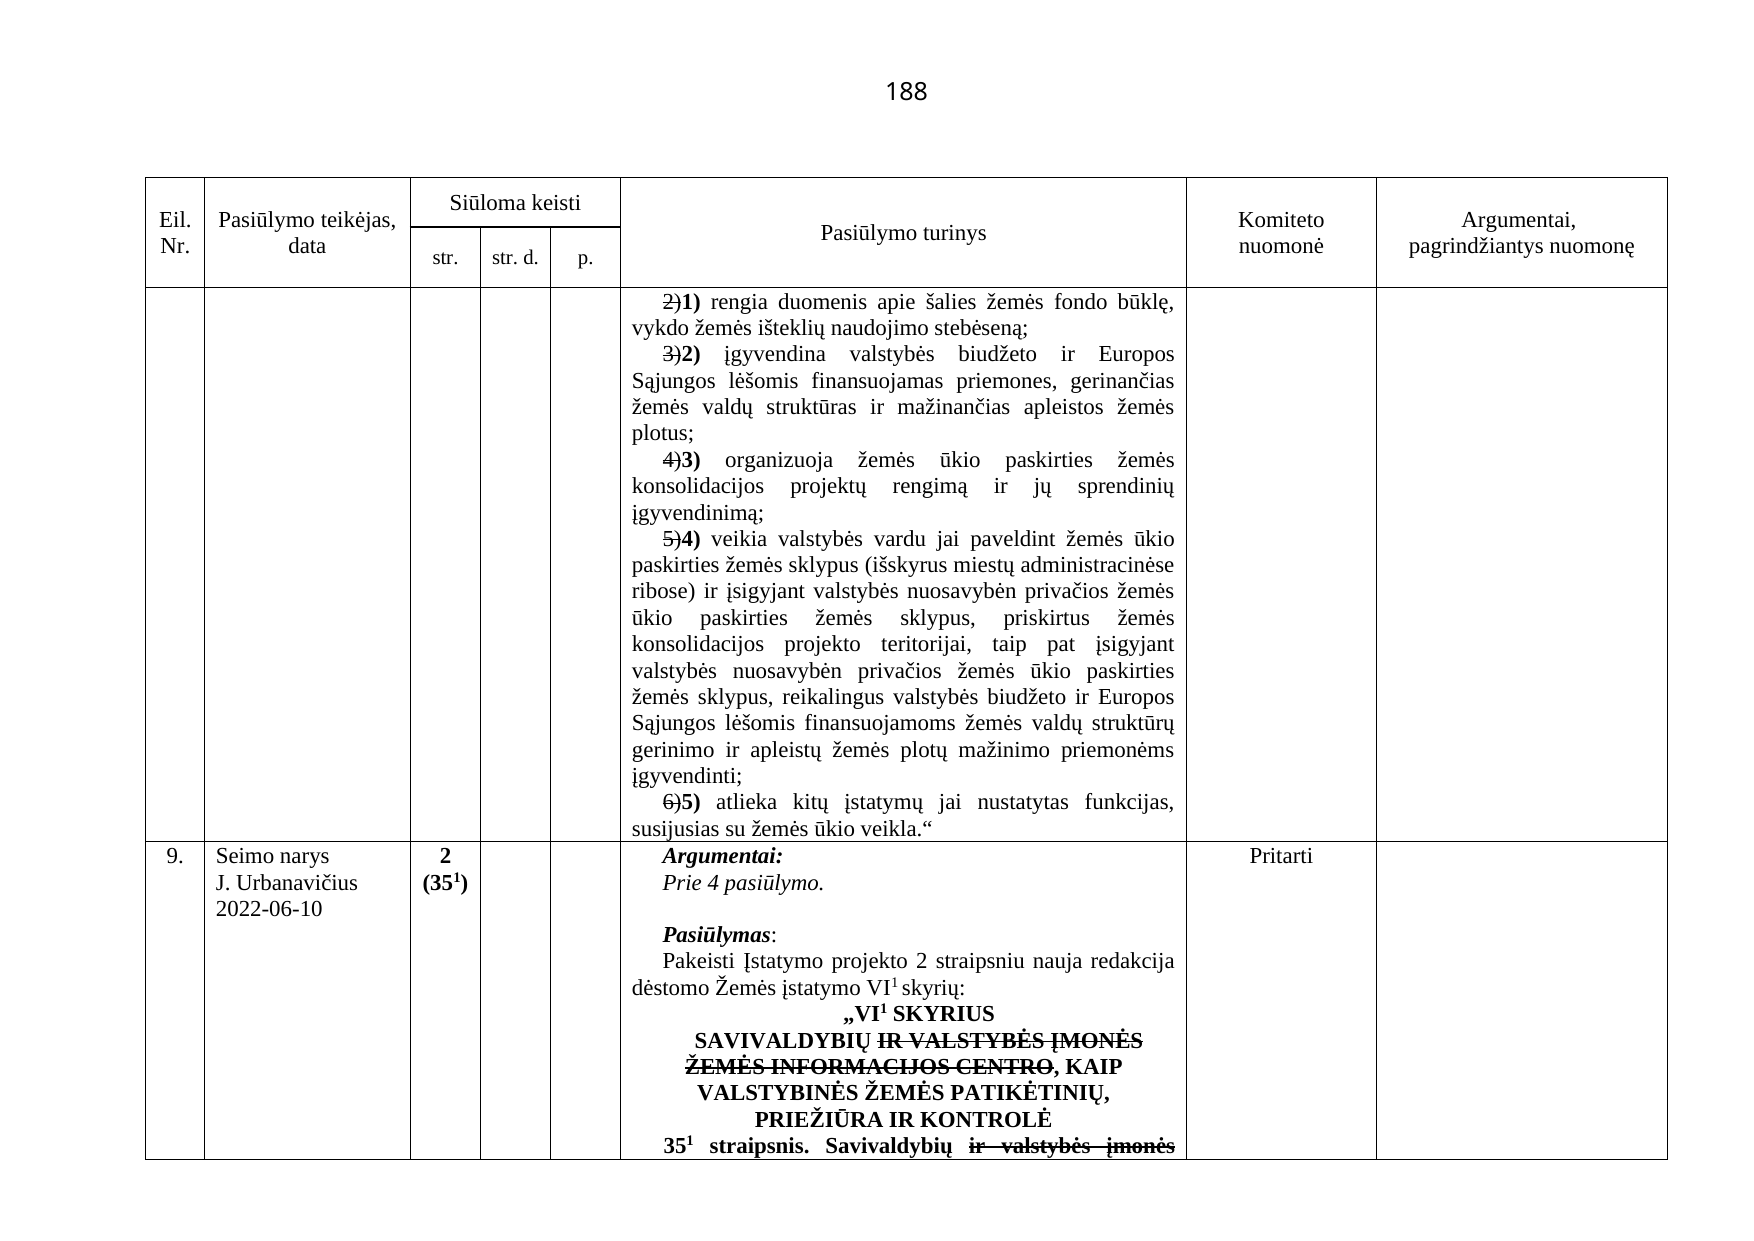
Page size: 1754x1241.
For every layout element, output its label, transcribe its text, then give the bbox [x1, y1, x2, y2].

table_cell 2 (351) [411, 842, 480, 1158]
table_cell [481, 288, 550, 841]
table_cell Pritarti [1187, 842, 1376, 1158]
table_header Eil. Nr. [146, 178, 204, 287]
table_cell [1377, 288, 1667, 841]
table_cell [551, 288, 620, 841]
table_cell [551, 842, 620, 1158]
table_cell [481, 842, 550, 1158]
table_cell Seimo narys J. Urbanavičius 2022-06-10 [205, 842, 410, 1158]
table_cell str. d. [481, 228, 550, 287]
table_header Pasiūlymo turinys [621, 178, 1186, 287]
table_cell 2)1) rengia duomenis apie šalies žemės fondo būklę, vykdo žemės išteklių naudojimo stebėseną; 3)2) įgyvendina valstybės biudžeto ir Europos Sąjungos lėšomis finansuojamas priemones, gerinančias žemės valdų struktūras ir mažinančias apleistos žemės plotus; 4)3) organizuoja žemės ūkio paskirties žemės konsolidacijos projektų rengimą ir jų sprendinių įgyvendinimą; 5)4) veikia valstybės vardu jai paveldint žemės ūkio paskirties žemės sklypus (išskyrus miestų administracinėse ribose) ir įsigyjant valstybės nuosavybėn privačios žemės ūkio paskirties žemės sklypus, priskirtus žemės konsolidacijos projekto teritorijai, taip pat įsigyjant valstybės nuosavybėn privačios žemės ūkio paskirties žemės sklypus, reikalingus valstybės biudžeto ir Europos Sąjungos lėšomis finansuojamoms žemės valdų struktūrų gerinimo ir apleistų žemės plotų mažinimo priemonėms įgyvendinti; 6)5) atlieka kitų įstatymų jai nustatytas funkcijas, susijusias su žemės ūkio veikla.“ [621, 288, 1186, 841]
table_cell [1377, 842, 1667, 1158]
table_cell [146, 288, 204, 841]
table_header Argumentai, pagrindžiantys nuomonę [1377, 178, 1667, 287]
table_header Siūloma keisti [411, 178, 620, 226]
table_cell 9. [146, 842, 204, 1158]
table_cell [411, 288, 480, 841]
table_cell Argumentai: Prie 4 pasiūlymo. Pasiūlymas: Pakeisti Įstatymo projekto 2 straipsniu nauja redakcija dėstomo Žemės įstatymo VI1 skyrių: „VI1 SKYRIUS SAVIVALDYBIŲ IR VALSTYBĖS ĮMONĖS ŽEMĖS INFORMACIJOS CENTRO, KAIP VALSTYBINĖS ŽEMĖS PATIKĖTINIŲ, PRIEŽIŪRA IR KONTROLĖ 351 straipsnis. Savivaldybių ir valstybės įmonės [621, 842, 1186, 1158]
table_cell [1187, 288, 1376, 841]
table_cell [205, 288, 410, 841]
table_cell p. [551, 228, 620, 287]
table_header Pasiūlymo teikėjas, data [205, 178, 410, 287]
table_header Komiteto nuomonė [1187, 178, 1376, 287]
table_cell str. [411, 228, 480, 287]
